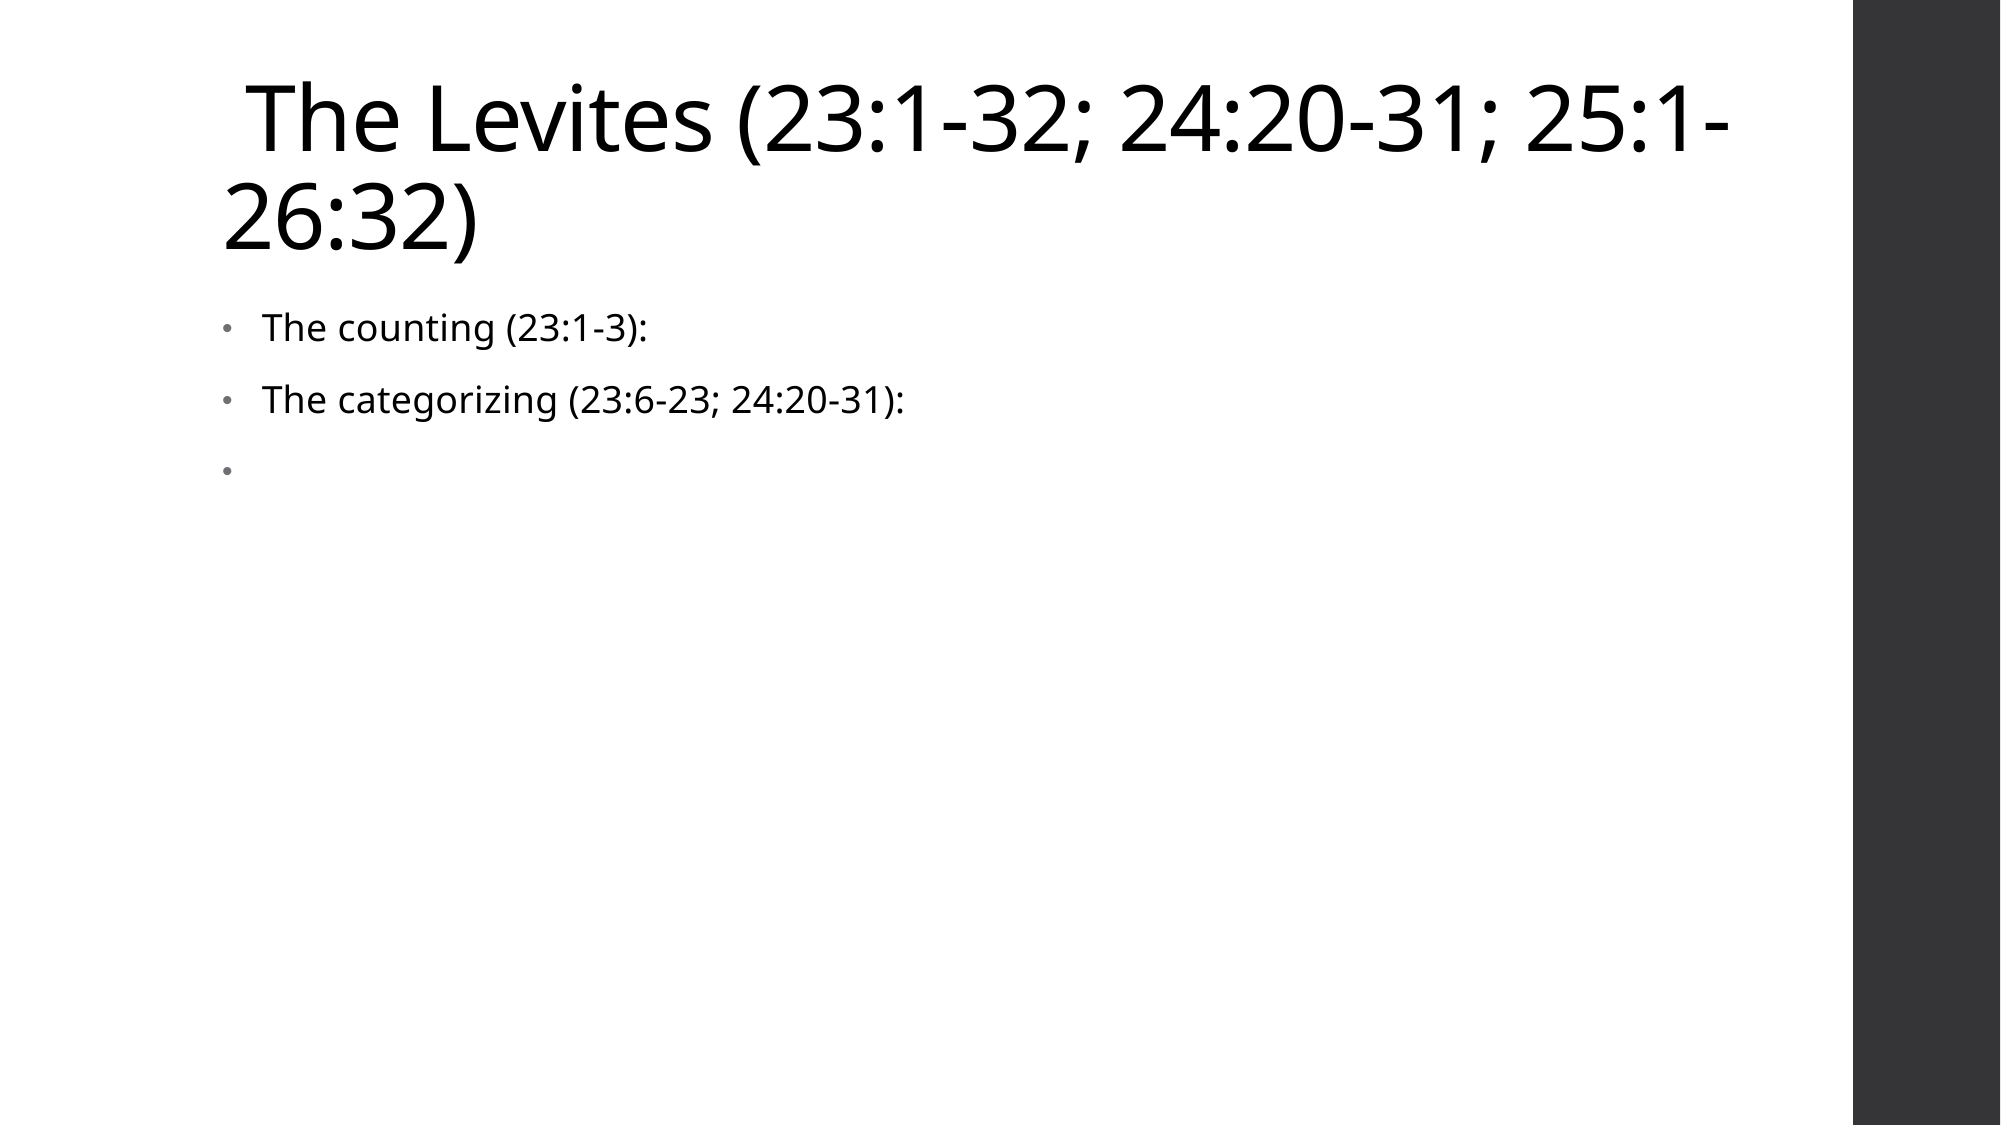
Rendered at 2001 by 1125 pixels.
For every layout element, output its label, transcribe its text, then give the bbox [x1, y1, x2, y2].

title The Levites (23:1-32; 24:20-31; 25:1-26:32) [206, 60, 1797, 278]
list The counting (23:1-3): The categorizing (23:6-23; 24:20-31): [206, 299, 1617, 1014]
